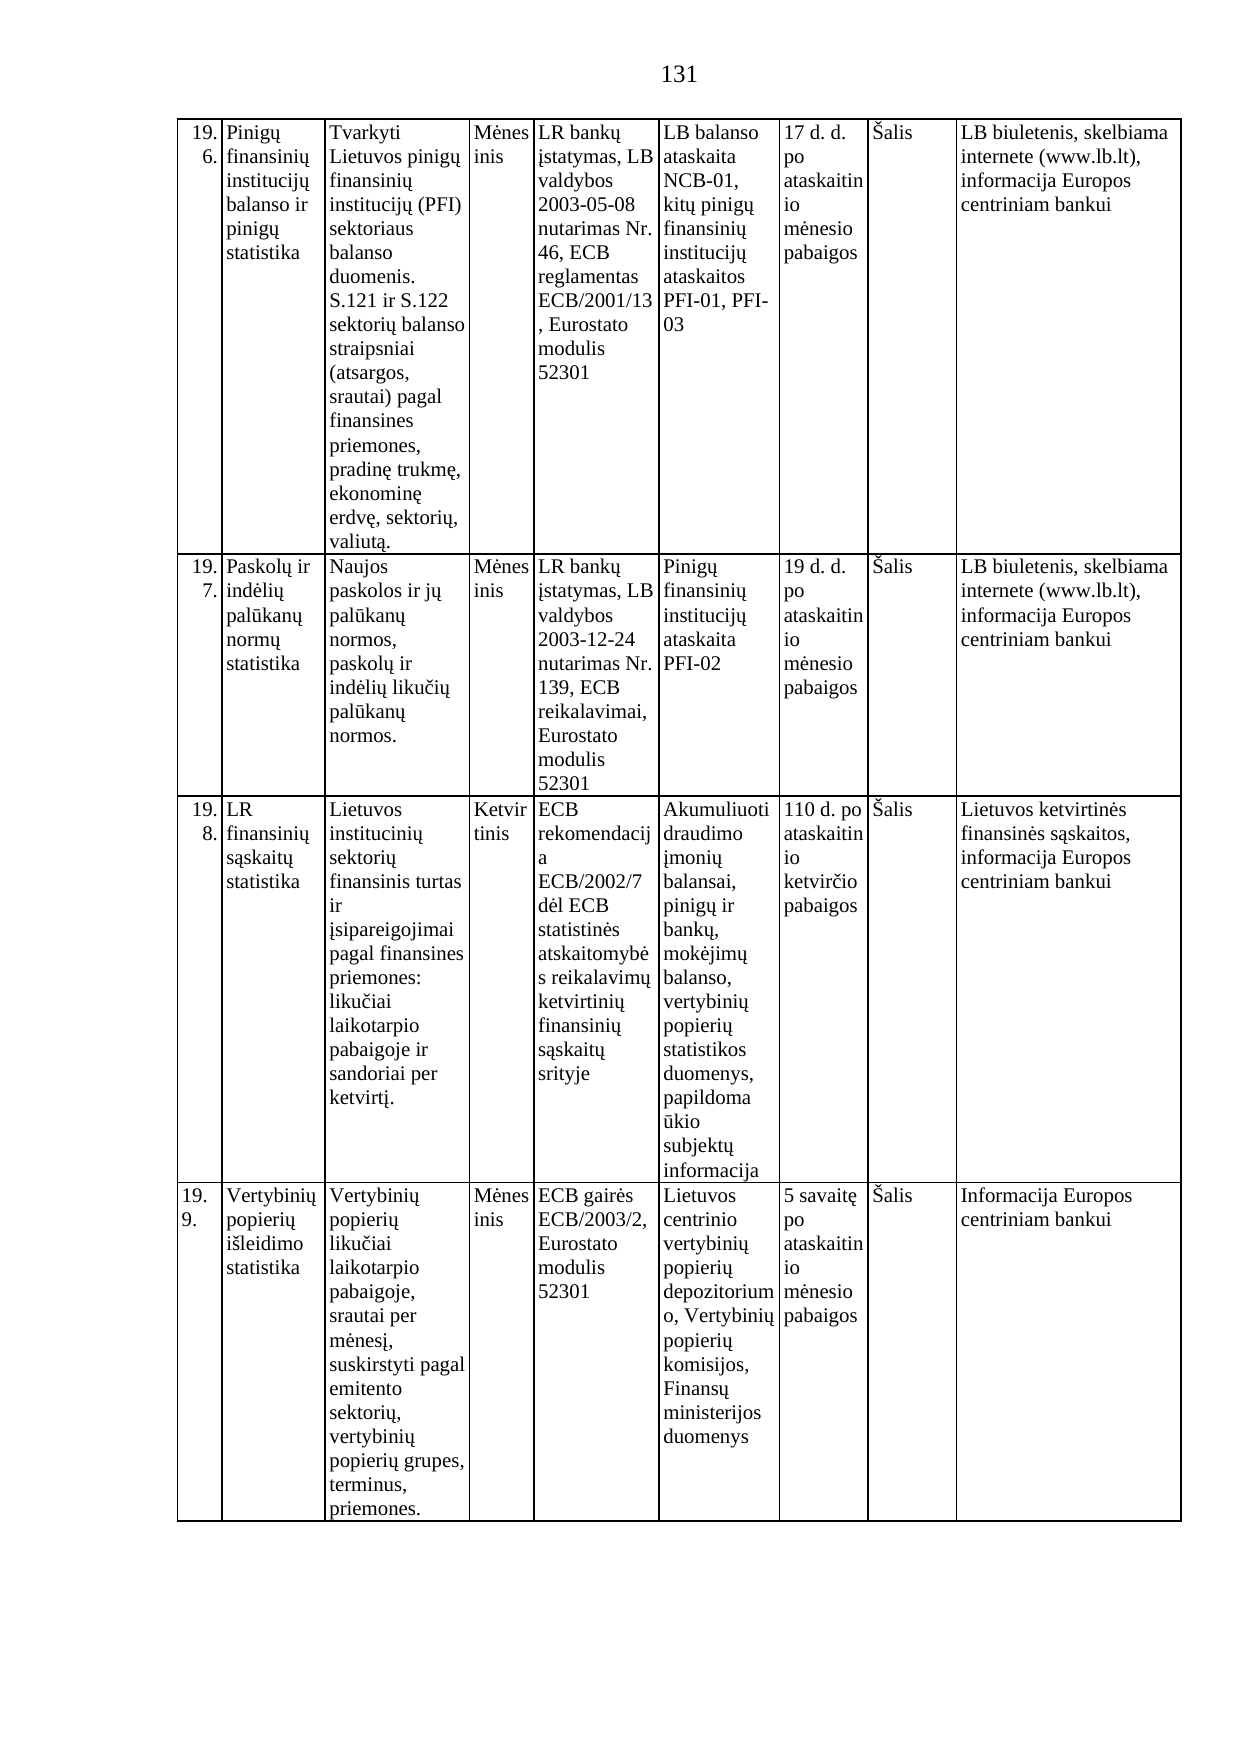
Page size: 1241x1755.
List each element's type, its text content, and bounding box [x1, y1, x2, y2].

table_cell 19.7. [178, 555, 221, 795]
table_cell Šalis [869, 555, 956, 795]
table_cell 110 d. po ataskaitinio ketvirčio pabaigos [780, 797, 867, 1182]
table_cell Informacija Europos centriniam bankui [957, 1183, 1180, 1520]
table_cell 19.6. [178, 120, 221, 553]
table_cell LR finansinių sąskaitų statistika [223, 797, 324, 1182]
table_cell Vertybinių popierių išleidimo statistika [223, 1183, 324, 1520]
table_cell ECB rekomendacija ECB/2002/7 dėl ECB statistinės atskaitomybės reikalavimų ketvirtinių finansinių sąskaitų srityje [535, 797, 658, 1182]
table_cell Vertybinių popierių likučiai laikotarpio pabaigoje, srautai per mėnesį, suskirstyti pagal emitento sektorių, vertybinių popierių grupes, terminus, priemones. [326, 1183, 469, 1520]
table_cell Ketvirtinis [470, 797, 533, 1182]
table_cell 5 savaitę po ataskaitinio mėnesio pabaigos [780, 1183, 867, 1520]
table_cell Lietuvos institucinių sektorių finansinis turtas ir įsipareigojimai pagal finansines priemones: likučiai laikotarpio pabaigoje ir sandoriai per ketvirtį. [326, 797, 469, 1182]
table_cell LB biuletenis, skelbiama internete (www.lb.lt), informacija Europos centriniam bankui [957, 120, 1180, 553]
table_cell Paskolų ir indėlių palūkanų normų statistika [223, 555, 324, 795]
table_cell 19.8. [178, 797, 221, 1182]
table_cell Lietuvos centrinio vertybinių popierių depozitoriumo, Vertybinių popierių komisijos, Finansų ministerijos duomenys [660, 1183, 779, 1520]
table_cell Lietuvos ketvirtinės finansinės sąskaitos, informacija Europos centriniam bankui [957, 797, 1180, 1182]
table_cell Naujos paskolos ir jų palūkanų normos, paskolų ir indėlių likučių palūkanų normos. [326, 555, 469, 795]
table_cell Pinigų finansinių institucijų balanso ir pinigų statistika [223, 120, 324, 553]
table_cell LB balanso ataskaita NCB-01, kitų pinigų finansinių institucijų ataskaitos PFI-01, PFI-03 [660, 120, 779, 553]
table_cell 19 d. d. po ataskaitinio mėnesio pabaigos [780, 555, 867, 795]
table_cell Šalis [869, 797, 956, 1182]
table_cell Šalis [869, 1183, 956, 1520]
table_cell Mėnesinis [470, 120, 533, 553]
table_cell 17 d. d. po ataskaitinio mėnesio pabaigos [780, 120, 867, 553]
table_cell ECB gairės ECB/2003/2, Eurostato modulis 52301 [535, 1183, 658, 1520]
table_cell LR bankų įstatymas, LB valdybos 2003-12-24 nutarimas Nr. 139, ECB reikalavimai, Eurostato modulis 52301 [535, 555, 658, 795]
table_cell LB biuletenis, skelbiama internete (www.lb.lt), informacija Europos centriniam bankui [957, 555, 1180, 795]
table_cell Tvarkyti Lietuvos pinigų finansinių institucijų (PFI) sektoriaus balanso duomenis. S.121 ir S.122 sektorių balanso straipsniai (atsargos, srautai) pagal finansines priemones, pradinę trukmę, ekonominę erdvę, sektorių, valiutą. [326, 120, 469, 553]
table_cell Mėnesinis [470, 1183, 533, 1520]
table_cell Pinigų finansinių institucijų ataskaita PFI-02 [660, 555, 779, 795]
table_cell Akumuliuoti draudimo įmonių balansai, pinigų ir bankų, mokėjimų balanso, vertybinių popierių statistikos duomenys, papildoma ūkio subjektų informacija [660, 797, 779, 1182]
table_cell Mėnesinis [470, 555, 533, 795]
table_cell 19.9. [178, 1183, 221, 1520]
table_cell LR bankų įstatymas, LB valdybos 2003-05-08 nutarimas Nr. 46, ECB reglamentas ECB/2001/13, Eurostato modulis 52301 [535, 120, 658, 553]
table_cell Šalis [869, 120, 956, 553]
